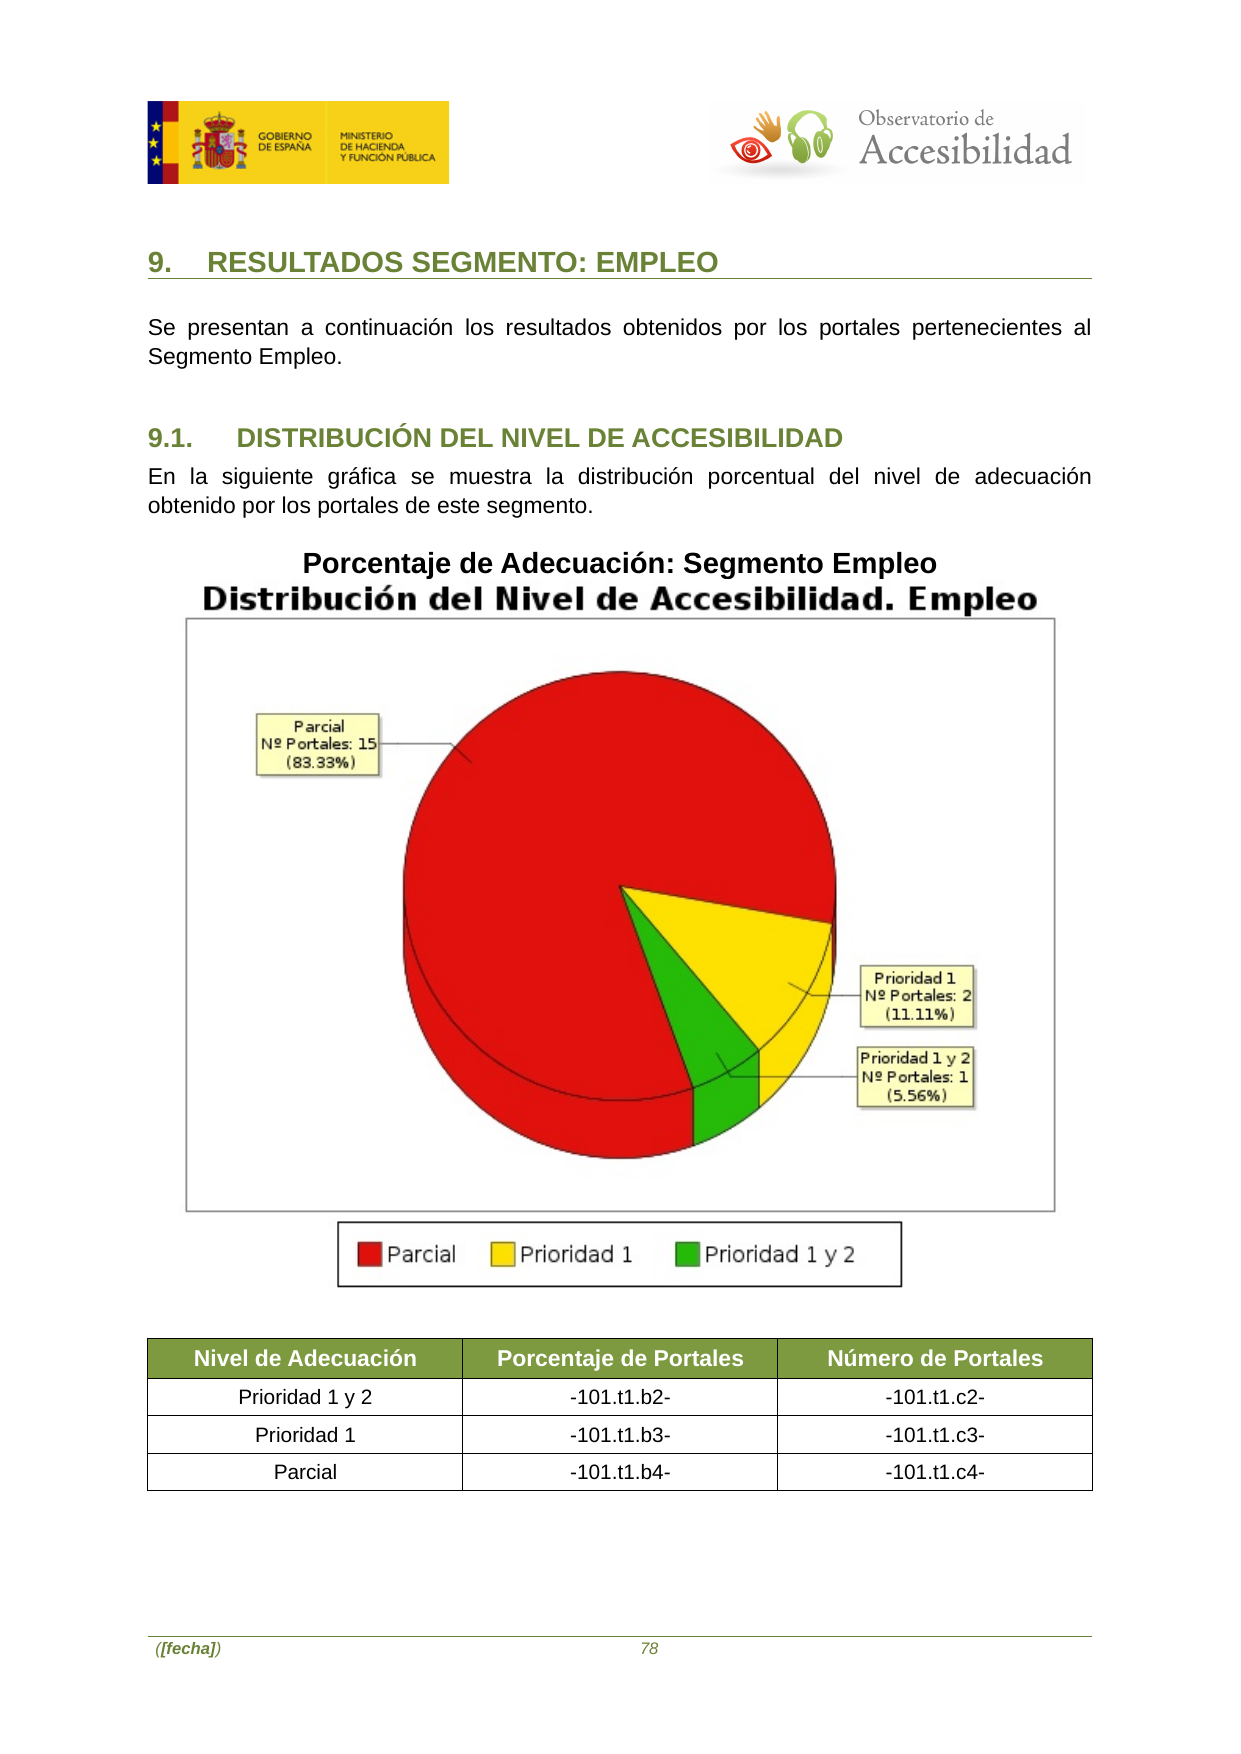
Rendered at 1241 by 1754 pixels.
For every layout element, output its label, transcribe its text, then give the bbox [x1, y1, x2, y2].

table_header Nivel de Adecuación [148, 1339, 462, 1378]
table_cell -101.t1.c2- [778, 1379, 1092, 1415]
table_cell -101.t1.c4- [778, 1454, 1092, 1490]
text Se presentan a continuación los resultados obtenidos por los portales pertenecientes al Segmento Empleo. [148, 314, 1092, 369]
table_cell -101.t1.c3- [778, 1416, 1092, 1453]
picture [178, 579, 1062, 1289]
table_cell Prioridad 1 y 2 [148, 1379, 462, 1415]
subtitle Resultados Segmento: Empleo [148, 245, 1092, 278]
table_header Número de Portales [778, 1339, 1092, 1378]
text Porcentaje de Adecuación: Segmento Empleo [148, 546, 1092, 579]
table_cell -101.t1.b2- [463, 1379, 777, 1415]
subtitle Distribución del nivel de accesibilidad [148, 422, 1092, 453]
table_cell Prioridad 1 [148, 1416, 462, 1453]
picture [147, 101, 450, 184]
table_cell -101.t1.b3- [463, 1416, 777, 1453]
text En la siguiente gráfica se muestra la distribución porcentual del nivel de adecuación obtenido por los portales de este segmento. [148, 463, 1092, 518]
table_cell -101.t1.b4- [463, 1454, 777, 1490]
table_header Porcentaje de Portales [463, 1339, 777, 1378]
table_cell Parcial [148, 1454, 462, 1490]
picture [710, 101, 1086, 184]
